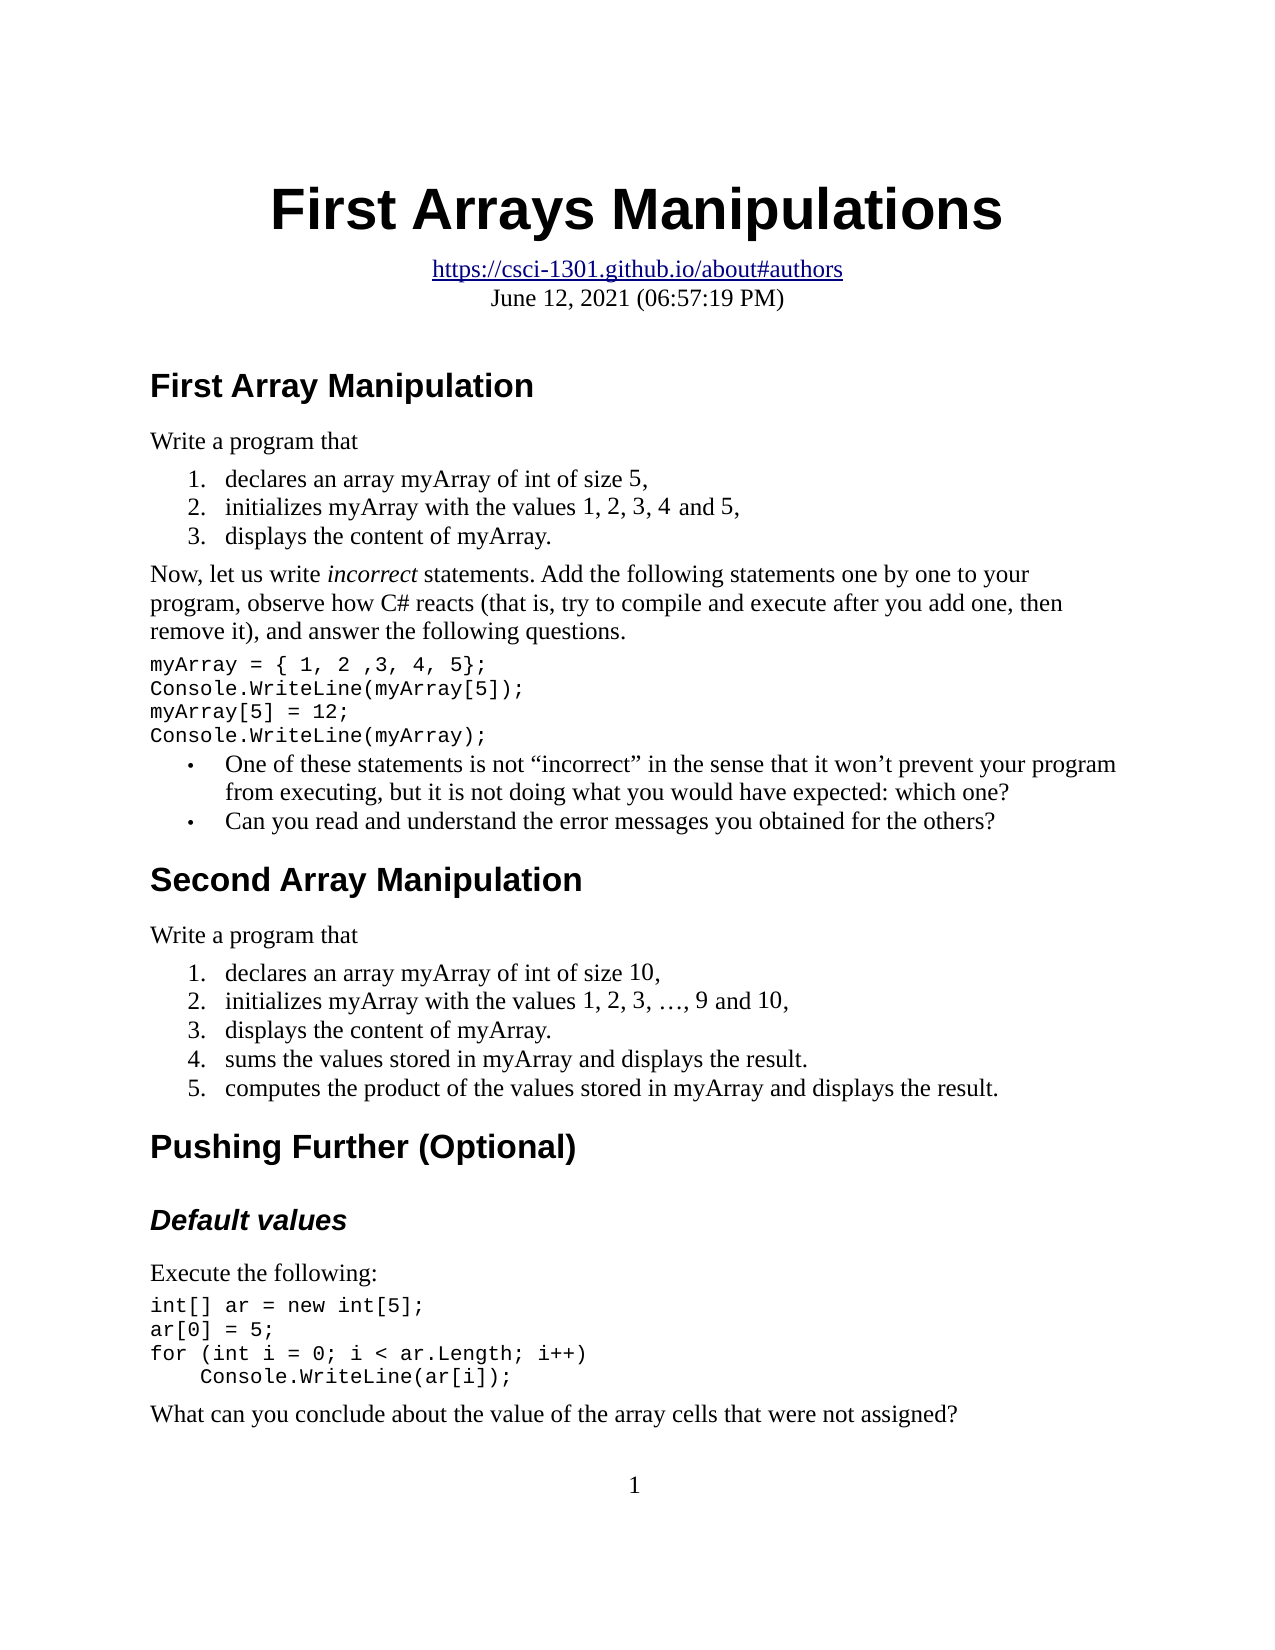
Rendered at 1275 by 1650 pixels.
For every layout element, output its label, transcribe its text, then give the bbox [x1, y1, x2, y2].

text myArray = { 1, 2 ,3, 4, 5}; [150, 654, 1125, 678]
list sums the values stored in myArray and displays the result. [187, 1044, 1125, 1073]
text int[] ar = new int[5]; [150, 1295, 1125, 1319]
subtitle Second Array Manipulation [150, 860, 1125, 898]
list initializes myArray with the values , , , and , [187, 492, 1125, 521]
list displays the content of myArray. [187, 521, 1125, 550]
subtitle First Array Manipulation [150, 366, 1125, 404]
list computes the product of the values stored in myArray and displays the result. [187, 1073, 1125, 1101]
text Console.WriteLine(ar[i]); [150, 1366, 1125, 1390]
list Can you read and understand the error messages you obtained for the others? [187, 806, 1125, 835]
subtitle Default values [150, 1203, 1125, 1236]
list declares an array myArray of int of size , [187, 464, 1125, 492]
list One of these statements is not “incorrect” in the sense that it won’t prevent your program from executing, but it is not doing what you would have expected: which one? [187, 749, 1125, 806]
text Write a program that [150, 920, 1125, 949]
list displays the content of myArray. [187, 1015, 1125, 1044]
title First Arrays Manipulations [150, 175, 1125, 242]
text myArray[5] = 12; [150, 701, 1125, 725]
list declares an array myArray of int of size , [187, 958, 1125, 986]
text Now, let us write incorrect statements. Add the following statements one by one to your program, observe how C# reacts (that is, try to compile and execute after you add one, then remove it), and answer the following questions. [150, 559, 1125, 645]
text https://csci-1301.github.io/about#authors [150, 254, 1125, 283]
text What can you conclude about the value of the array cells that were not assigned? [150, 1399, 1125, 1428]
text Console.WriteLine(myArray); [150, 725, 1125, 749]
text for (int i = 0; i < ar.Length; i++) [150, 1343, 1125, 1366]
list initializes myArray with the values , , , …, and , [187, 986, 1125, 1015]
text Write a program that [150, 426, 1125, 455]
text ar[0] = 5; [150, 1319, 1125, 1343]
text Console.WriteLine(myArray[5]); [150, 678, 1125, 701]
subtitle Pushing Further (Optional) [150, 1126, 1125, 1165]
text Execute the following: [150, 1258, 1125, 1286]
text June 12, 2021 (06:57:19 PM) [150, 283, 1125, 312]
